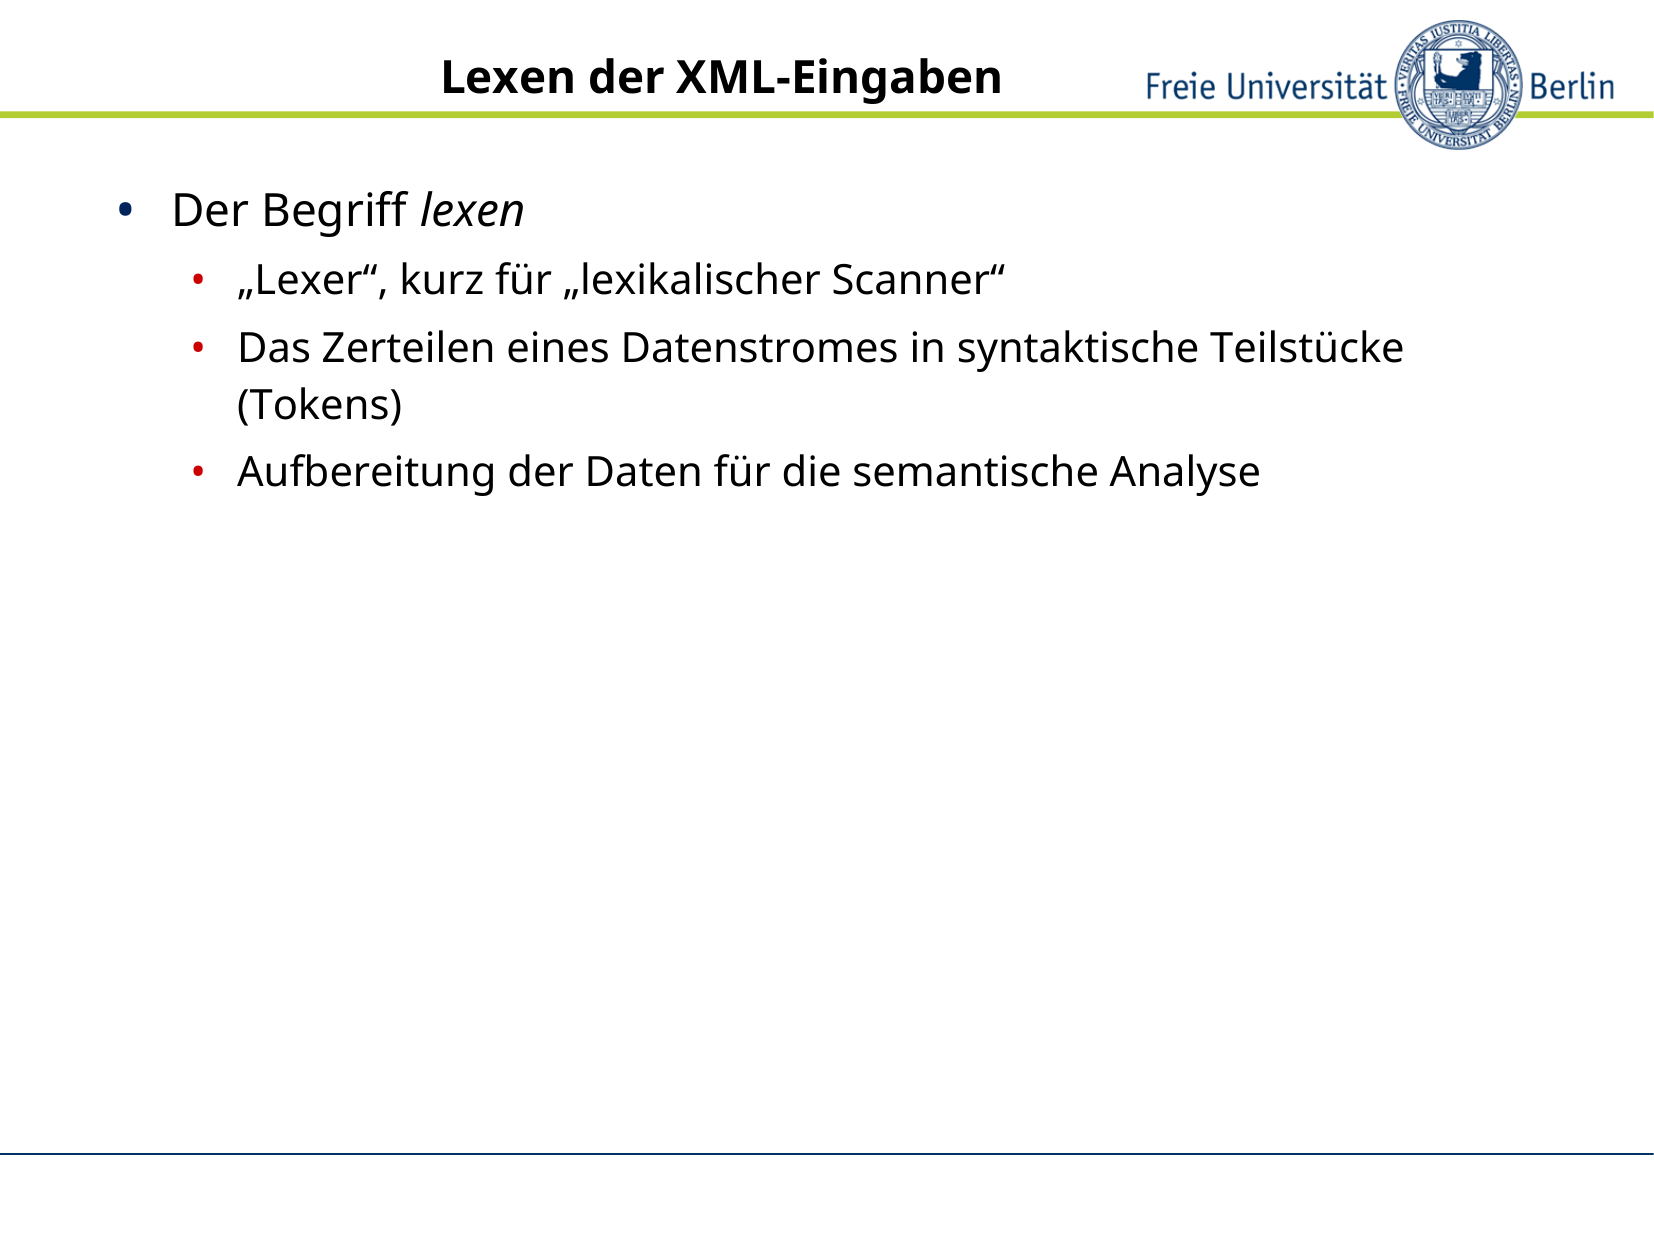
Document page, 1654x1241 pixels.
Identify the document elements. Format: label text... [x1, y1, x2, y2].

title Lexen der XML-Eingaben [422, 0, 1654, 152]
list Der Begriff lexen „Lexer“, kurz für „lexikalischer Scanner“ Das Zerteilen eines Datenstromes in syntaktische Teilstücke (Tokens) Aufbereitung der Daten für die semantische Analyse [115, 177, 1418, 680]
